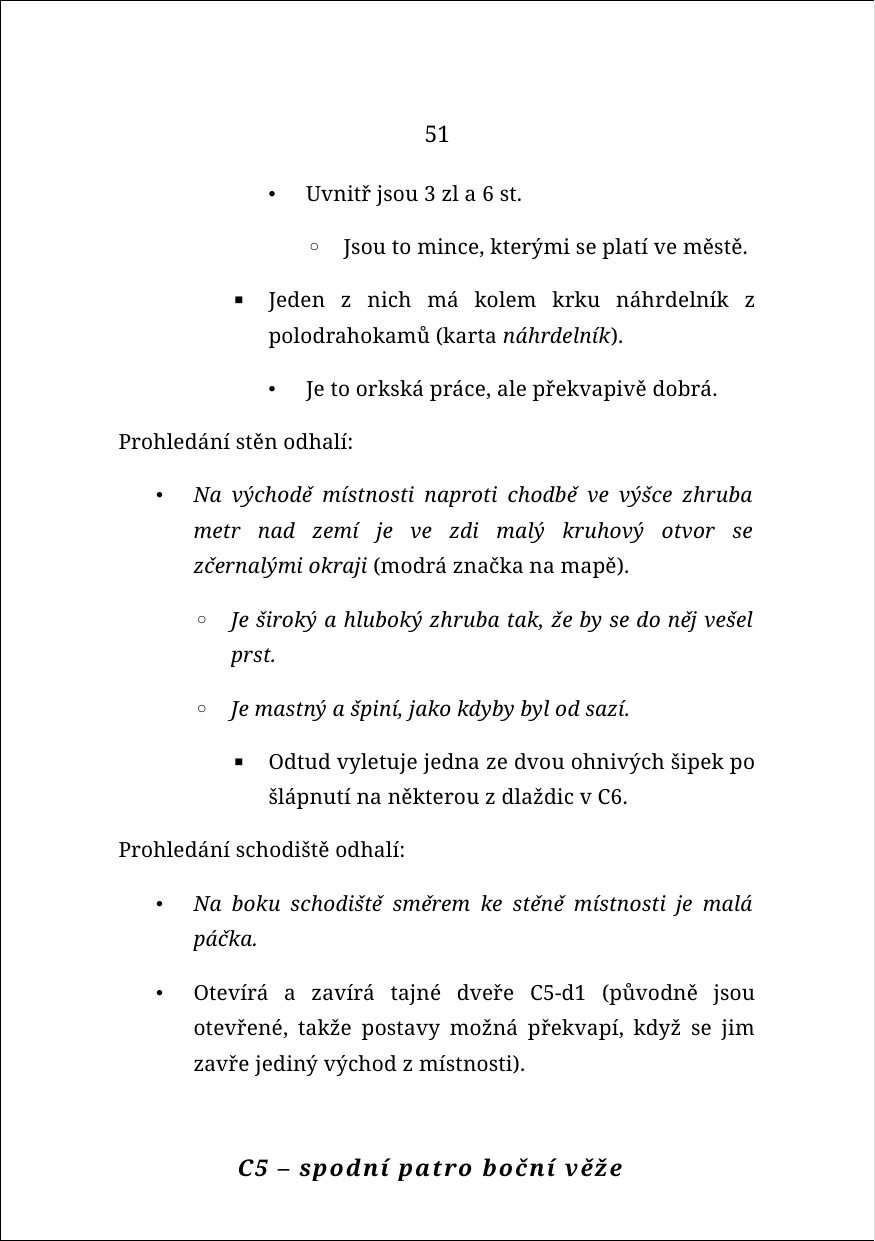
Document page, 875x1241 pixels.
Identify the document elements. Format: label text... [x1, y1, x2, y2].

list Odtud vyletuje jedna ze dvou ohnivých šipek po šlápnutí na některou z dlaždic v C6. [231, 747, 756, 811]
list Na boku schodiště směrem ke stěně místnosti je malá páčka. [156, 889, 756, 953]
text Prohledání stěn odhalí: [118, 427, 756, 456]
list Na východě místnosti naproti chodbě ve výšce zhruba metr nad zemí je ve zdi malý kruhový otvor se zčernalými okraji (modrá značka na mapě). [156, 481, 756, 580]
list Je to orkská práce, ale překvapivě dobrá. [268, 374, 756, 403]
text Prohledání schodiště odhalí: [118, 836, 756, 864]
list Je široký a hluboký zhruba tak, že by se do něj vešel prst. [193, 605, 756, 669]
list Uvnitř jsou 3 zl a 6 st. [268, 179, 756, 207]
list Jeden z nich má kolem krku náhrdelník z polodrahokamů (karta náhrdelník). [231, 285, 756, 349]
list Jsou to mince, kterými se platí ve městě. [306, 232, 756, 261]
list Otevírá a zavírá tajné dveře C5-d1 (původně jsou otevřené, takže postavy možná překvapí, když se jim zavře jediný východ z místnosti). [156, 978, 756, 1077]
list Je mastný a špiní, jako kdyby byl od sazí. [193, 694, 756, 722]
